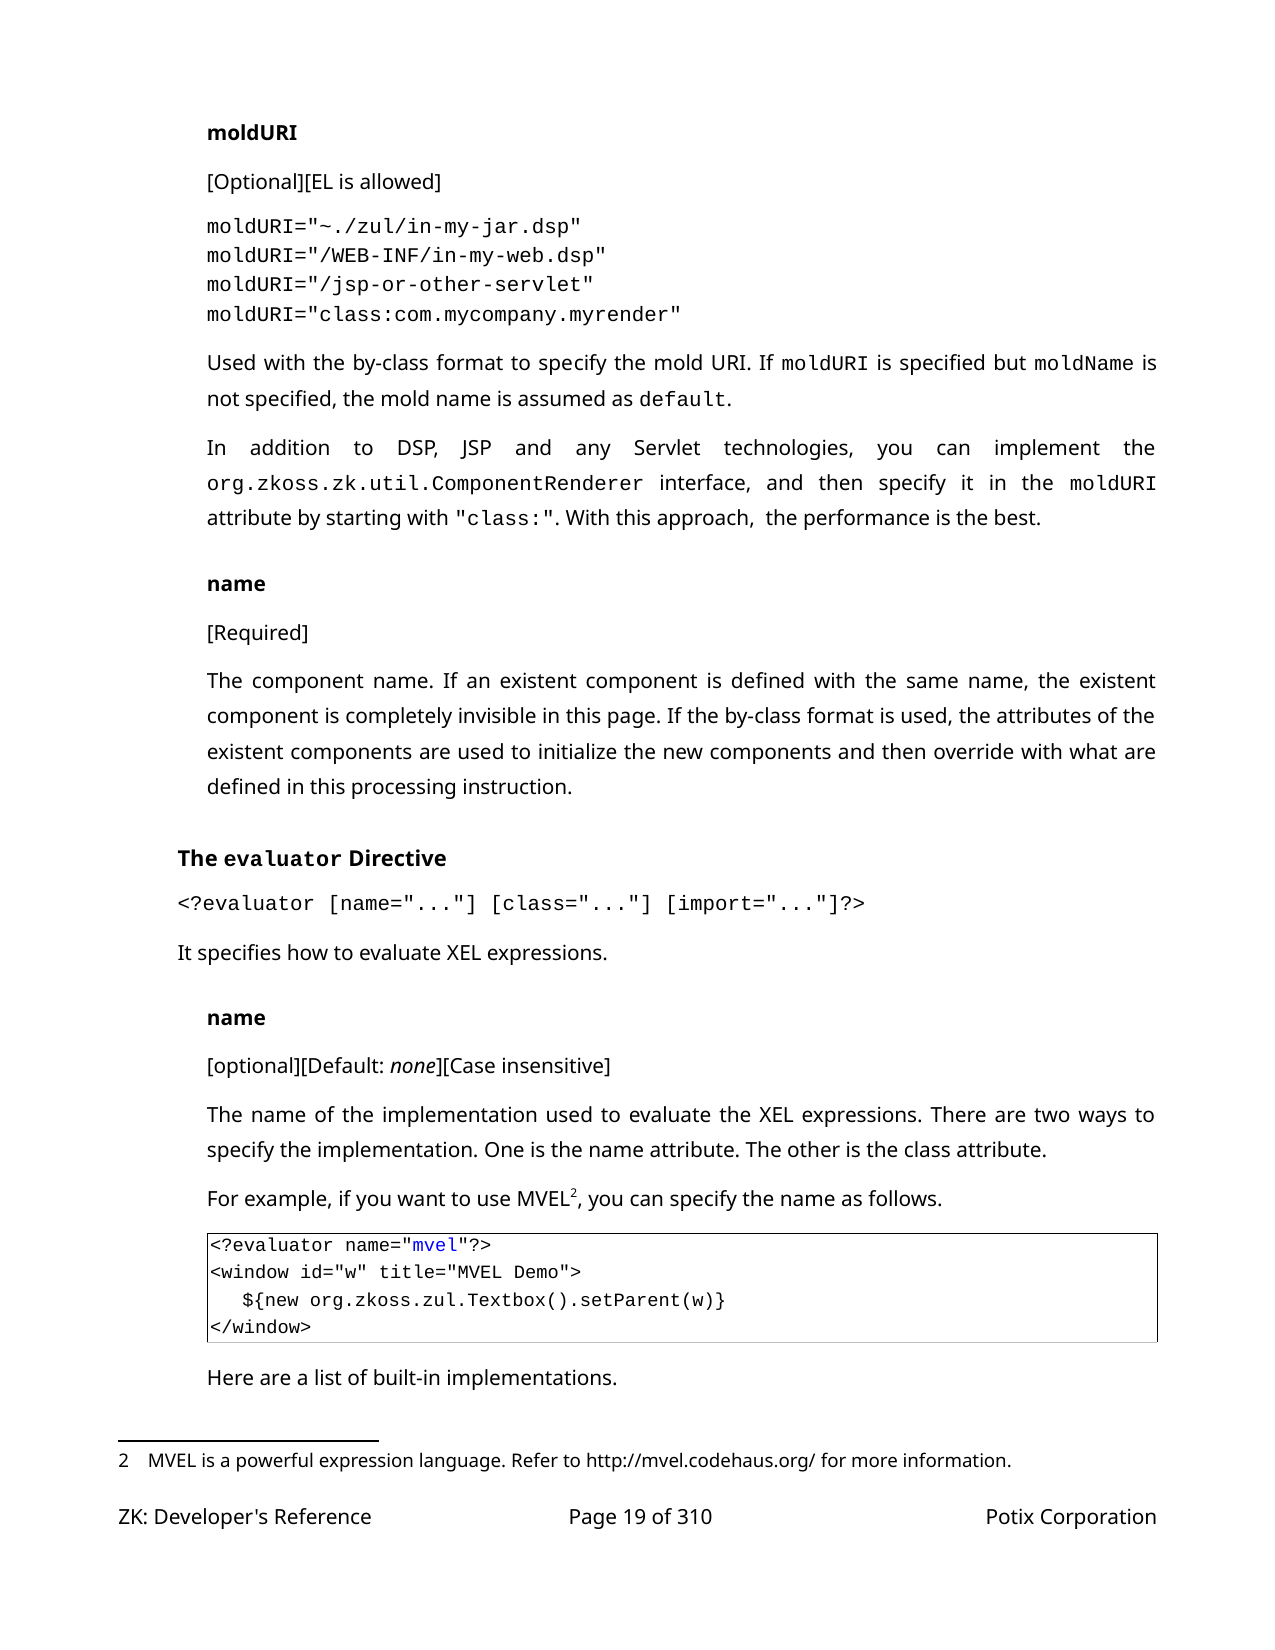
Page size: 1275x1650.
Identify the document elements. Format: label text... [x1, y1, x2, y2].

text </window> [208, 1315, 1157, 1342]
subtitle moldURI [207, 118, 1157, 146]
text moldURI="~./zul/in-my-jar.dsp" moldURI="/WEB-INF/in-my-web.dsp" moldURI="/jsp-or-other-servlet" moldURI="class:com.mycompany.myrender" [207, 216, 1157, 327]
text [Optional][EL is allowed] [207, 167, 1157, 195]
text <?evaluator name="mvel"?> [208, 1234, 1157, 1257]
text MVEL is a powerful expression language. Refer to http://mvel.codehaus.org/ for more information. [118, 1447, 1157, 1473]
subtitle name [207, 1003, 1157, 1031]
text <?evaluator [name="..."] [class="..."] [import="..."]?> [177, 893, 1157, 917]
subtitle name [207, 569, 1157, 597]
text <window id="w" title="MVEL Demo"> [208, 1260, 1157, 1285]
text It specifies how to evaluate XEL expressions. [177, 938, 1157, 966]
subtitle The evaluator Directive [177, 843, 1157, 873]
text [optional][Default: none][Case insensitive] [207, 1051, 1157, 1080]
text [Required] [207, 618, 1157, 646]
text Here are a list of built-in implementations. [207, 1363, 1157, 1391]
text The name of the implementation used to evaluate the XEL expressions. There are two ways to specify the implementation. One is the name attribute. The other is the class attribute. [207, 1100, 1157, 1164]
text ${new org.zkoss.zul.Textbox().setParent(w)} [208, 1288, 1157, 1312]
text In addition to DSP, JSP and any Servlet technologies, you can implement the org.zkoss.zk.util.ComponentRenderer interface, and then specify it in the moldURI attribute by starting with "class:". With this approach, the performance is the best. [207, 433, 1157, 532]
text For example, if you want to use MVEL, you can specify the name as follows. [207, 1184, 1157, 1213]
text Used with the by-class format to specify the mold URI. If moldURI is specified but moldName is not specified, the mold name is assumed as default. [207, 348, 1157, 412]
text The component name. If an existent component is defined with the same name, the existent component is completely invisible in this page. If the by-class format is used, the attributes of the existent components are used to initialize the new components and then override with what are defined in this processing instruction. [207, 666, 1157, 800]
